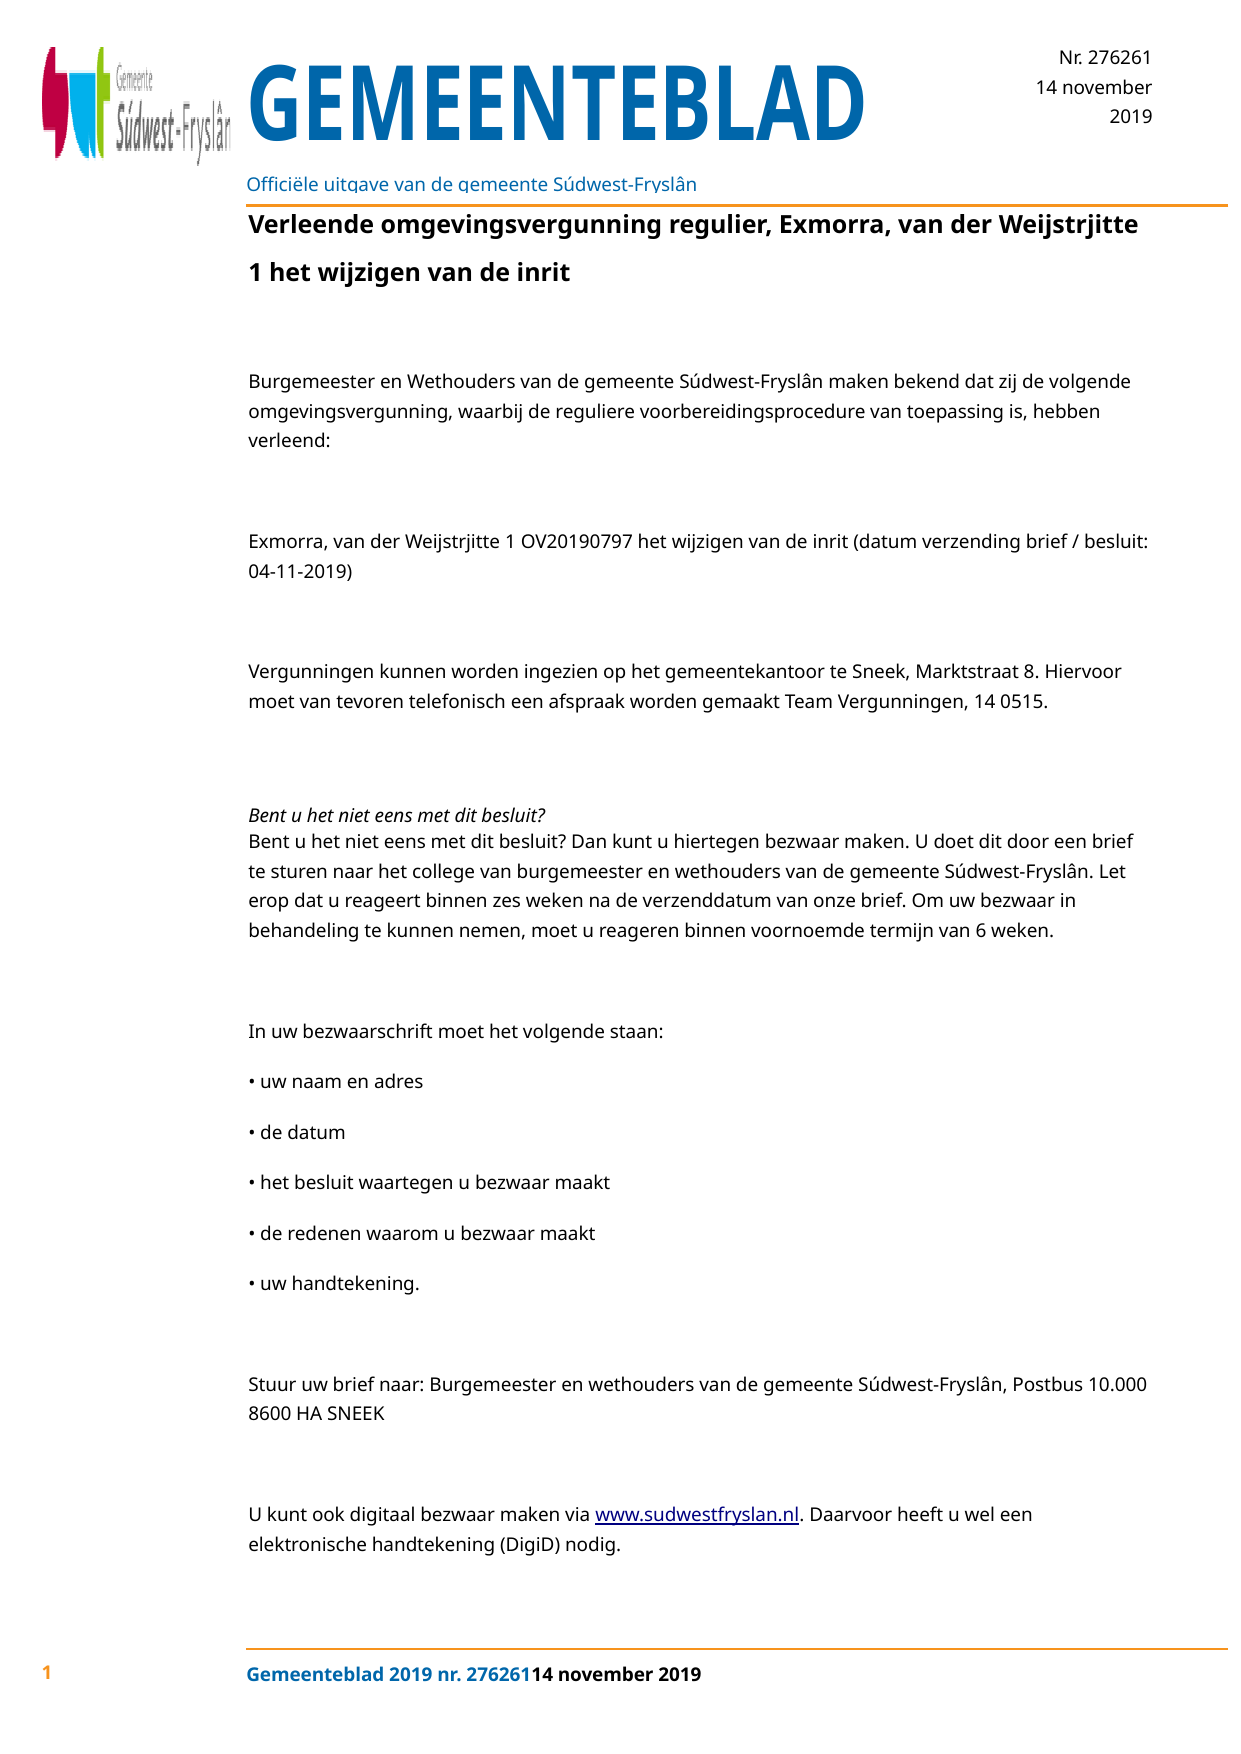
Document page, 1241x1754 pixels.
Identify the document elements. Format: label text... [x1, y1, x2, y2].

text Vergunningen kunnen worden ingezien op het gemeentekantoor te Sneek, Marktstraat 8. Hiervoor moet van tevoren telefonisch een afspraak worden gemaakt Team Vergunningen, 14 0515. [248, 659, 1152, 714]
text • de redenen waarom u bezwaar maakt [248, 1220, 1152, 1245]
text • uw handtekening. [248, 1270, 1152, 1296]
text • de datum [248, 1119, 1152, 1144]
text In uw bezwaarschrift moet het volgende staan: [248, 1018, 1152, 1044]
text Stuur uw brief naar: Burgemeester en wethouders van de gemeente Súdwest-Fryslân, Postbus 10.000 8600 HA SNEEK [248, 1371, 1152, 1426]
text Bent u het niet eens met dit besluit? [248, 803, 1152, 828]
text Bent u het niet eens met dit besluit? Dan kunt u hiertegen bezwaar maken. U doet dit door een brief te sturen naar het college van burgemeester en wethouders van de gemeente Súdwest-Fryslân. Let erop dat u reageert binnen zes weken na de verzenddatum van onze brief. Om uw bezwaar in behandeling te kunnen nemen, moet u reageren binnen voornoemde termijn van 6 weken. [248, 828, 1152, 943]
text • uw naam en adres [248, 1068, 1152, 1094]
text • het besluit waartegen u bezwaar maakt [248, 1169, 1152, 1195]
text Burgemeester en Wethouders van de gemeente Súdwest-Fryslân maken bekend dat zij de volgende omgevingsvergunning, waarbij de reguliere voorbereidingsprocedure van toepassing is, hebben verleend: [248, 368, 1152, 453]
text Exmorra, van der Weijstrjitte 1 OV20190797 het wijzigen van de inrit (datum verzending brief / besluit: 04-11-2019) [248, 528, 1152, 584]
text Verleende omgevingsvergunning regulier, Exmorra, van der Weijstrjitte 1 het wijzigen van de inrit [248, 207, 1152, 288]
text U kunt ook digitaal bezwaar maken via www.sudwestfryslan.nl. Daarvoor heeft u wel een elektronische handtekening (DigiD) nodig. [248, 1501, 1152, 1557]
picture [41, 47, 231, 172]
